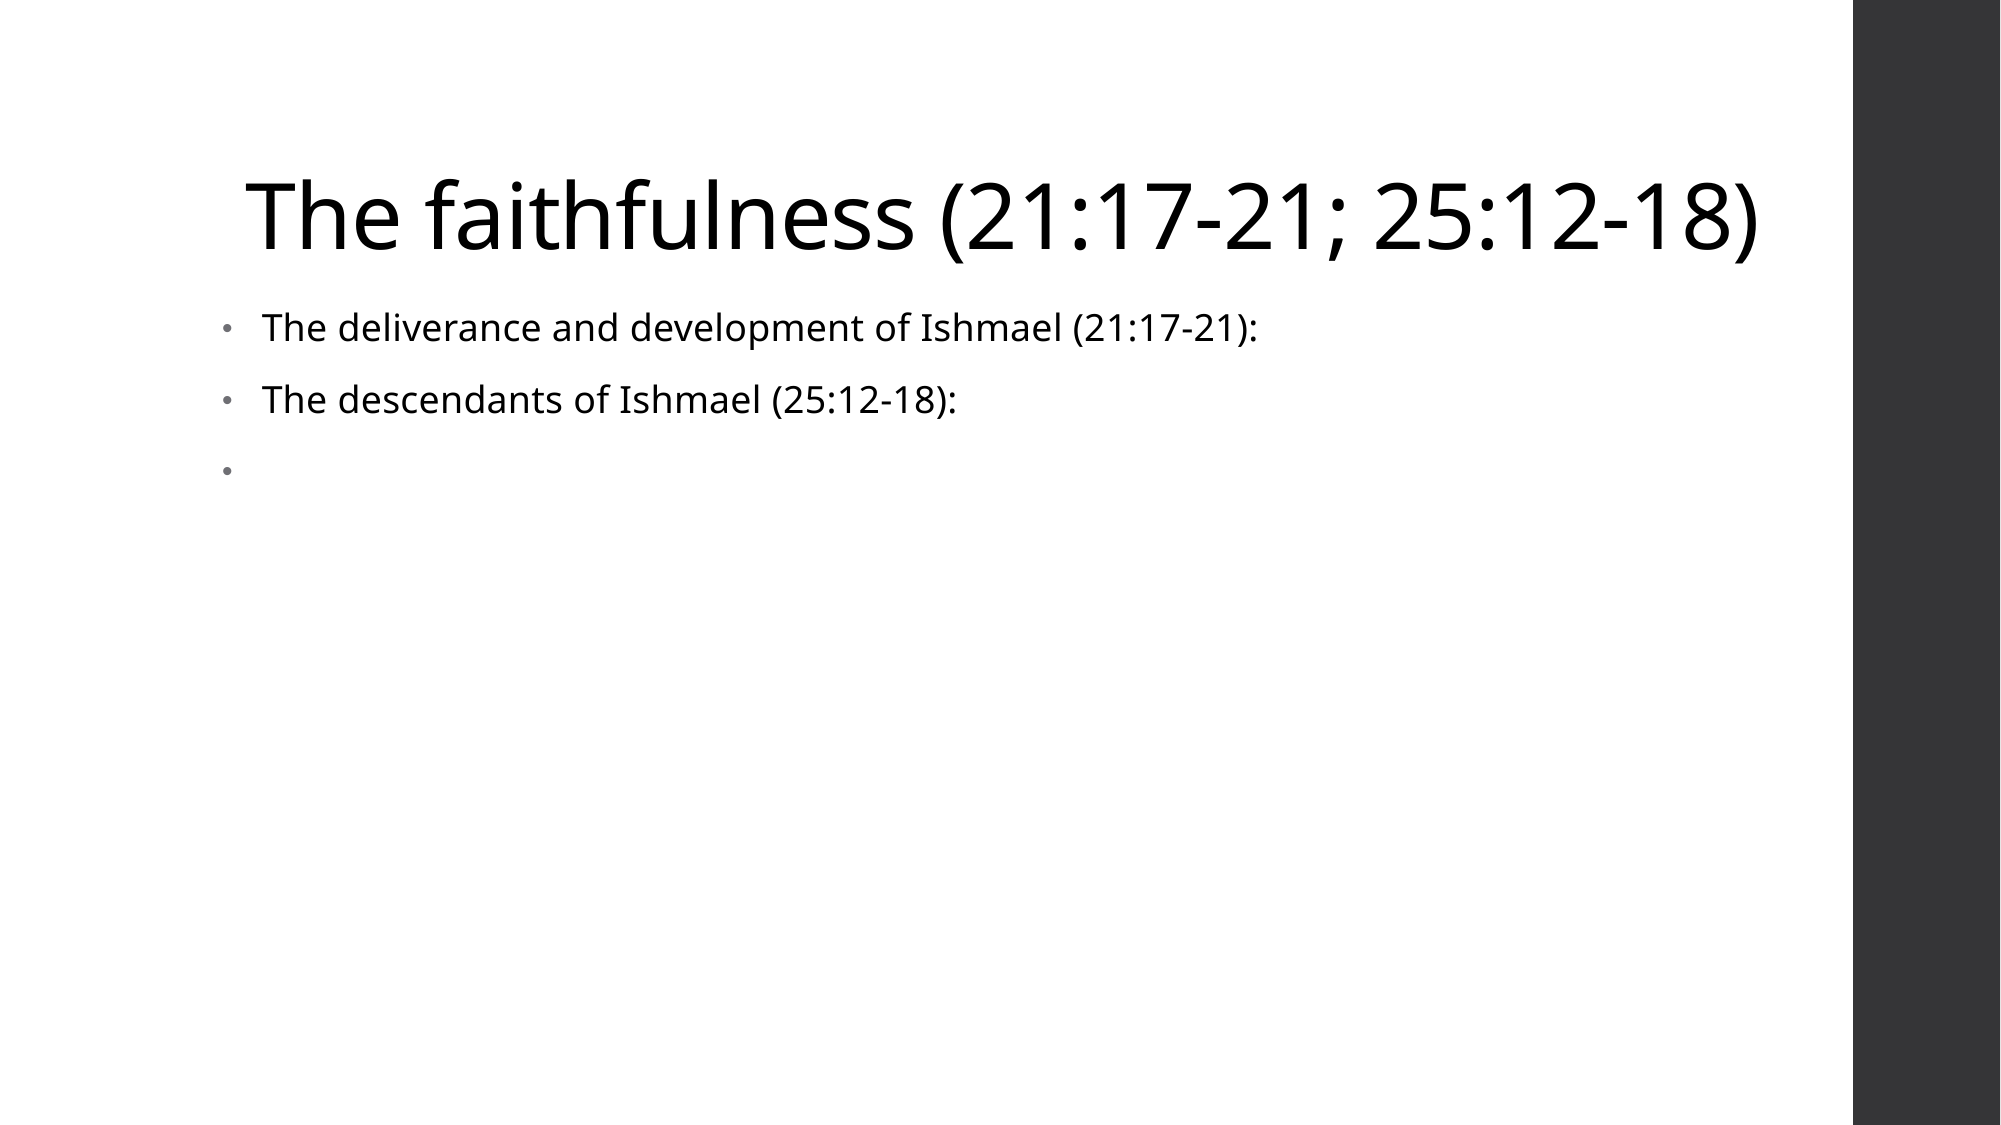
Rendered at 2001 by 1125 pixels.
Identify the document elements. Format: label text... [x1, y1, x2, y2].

list The deliverance and development of Ishmael (21:17-21): The descendants of Ishmael (25:12-18): [206, 299, 1617, 1014]
title The faithfulness (21:17-21; 25:12-18) [206, 60, 1797, 278]
